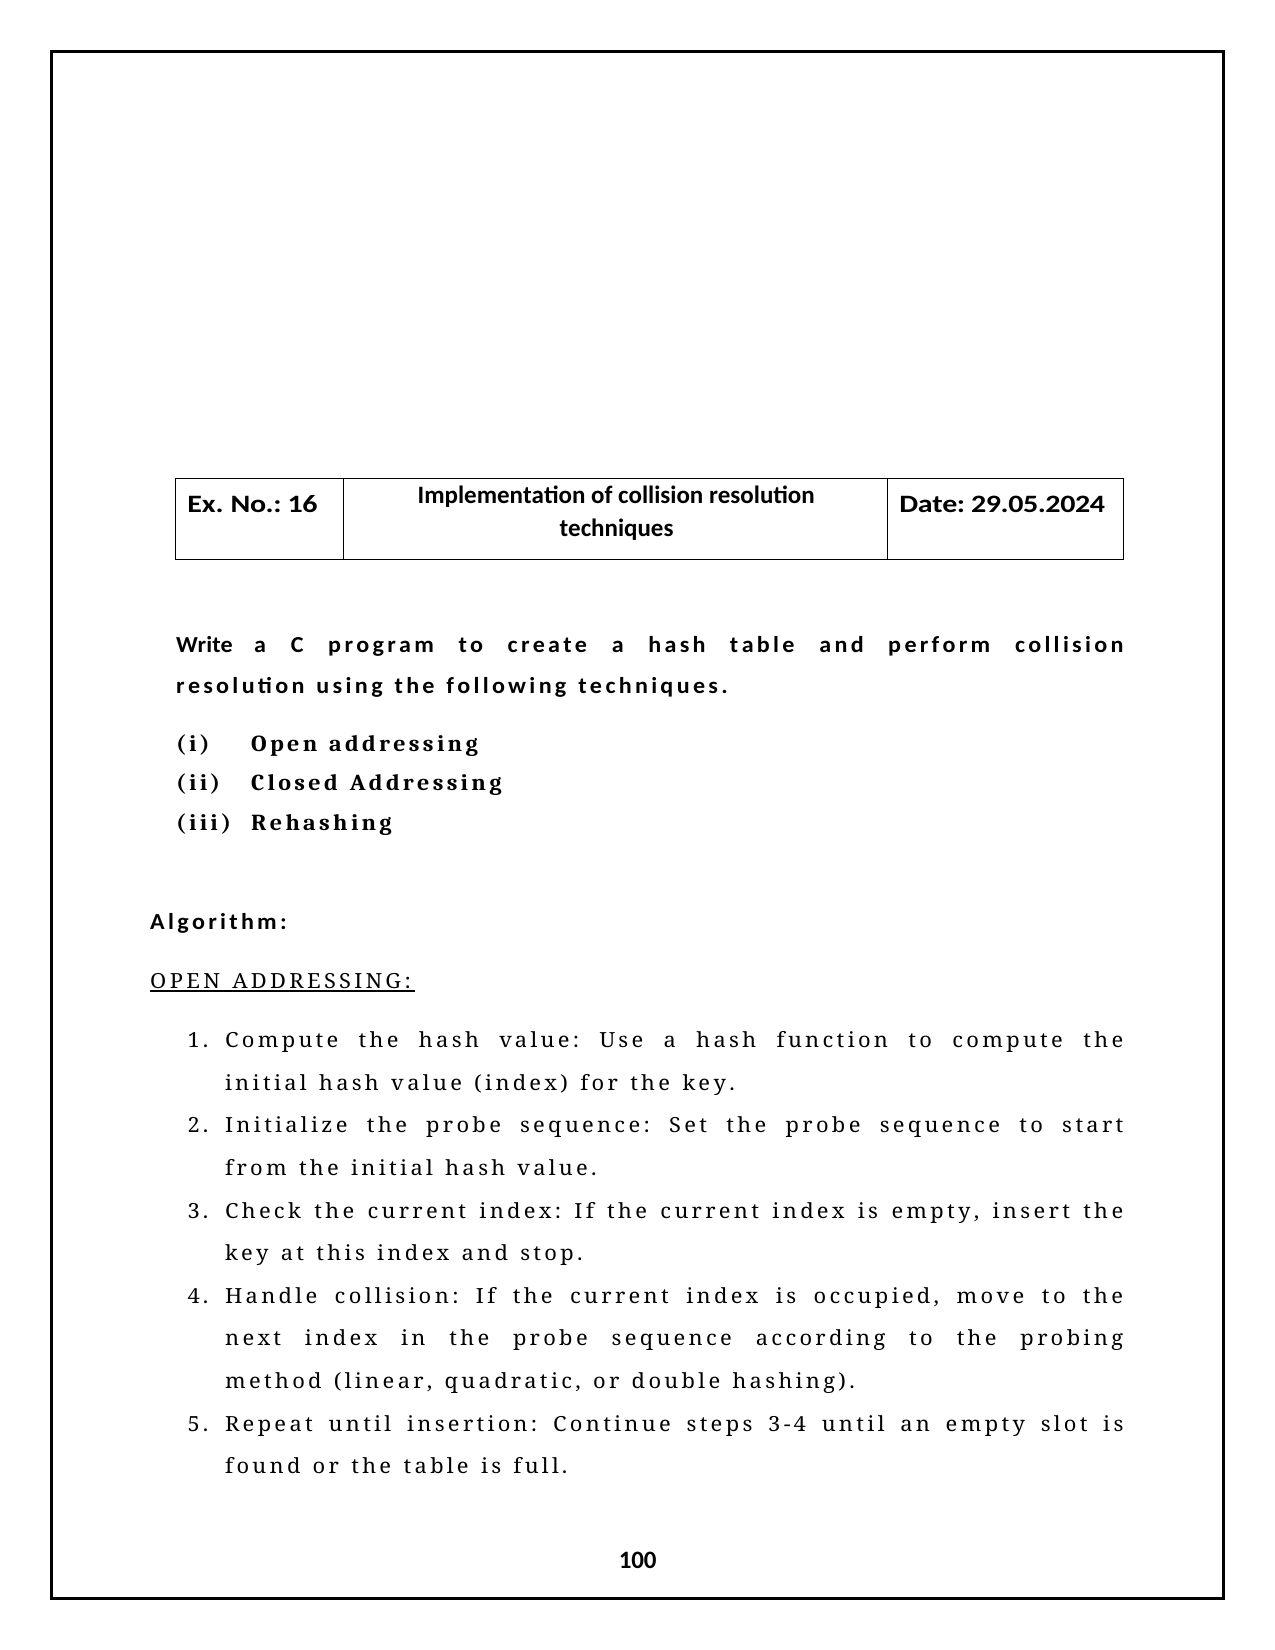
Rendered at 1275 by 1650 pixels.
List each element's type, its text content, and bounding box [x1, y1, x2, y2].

list Handle collision: If the current index is occupied, move to the next index in the probe sequence according to the probing method (linear, quadratic, or double hashing). [187, 1281, 1125, 1394]
text Algorithm: [150, 907, 1125, 935]
list Compute the hash value: Use a hash function to compute the initial hash value (index) for the key. [187, 1025, 1125, 1096]
list Closed Addressing [176, 770, 1125, 796]
text Write a C program to create a hash table and perform collision resolution using the following techniques. [176, 630, 1125, 700]
list Repeat until insertion: Continue steps 3-4 until an empty slot is found or the table is full. [187, 1409, 1125, 1480]
list Initialize the probe sequence: Set the probe sequence to start from the initial hash value. [187, 1111, 1125, 1182]
list Open addressing [176, 730, 1125, 757]
table_header Ex. No.: 16 [176, 479, 343, 559]
table_header Date: 29.05.2024 [888, 479, 1123, 559]
table_header Implementation of collision resolution techniques [344, 479, 887, 559]
text OPEN ADDRESSING: [150, 966, 1125, 994]
list Check the current index: If the current index is empty, insert the key at this index and stop. [187, 1196, 1125, 1267]
list Rehashing [176, 809, 1125, 836]
